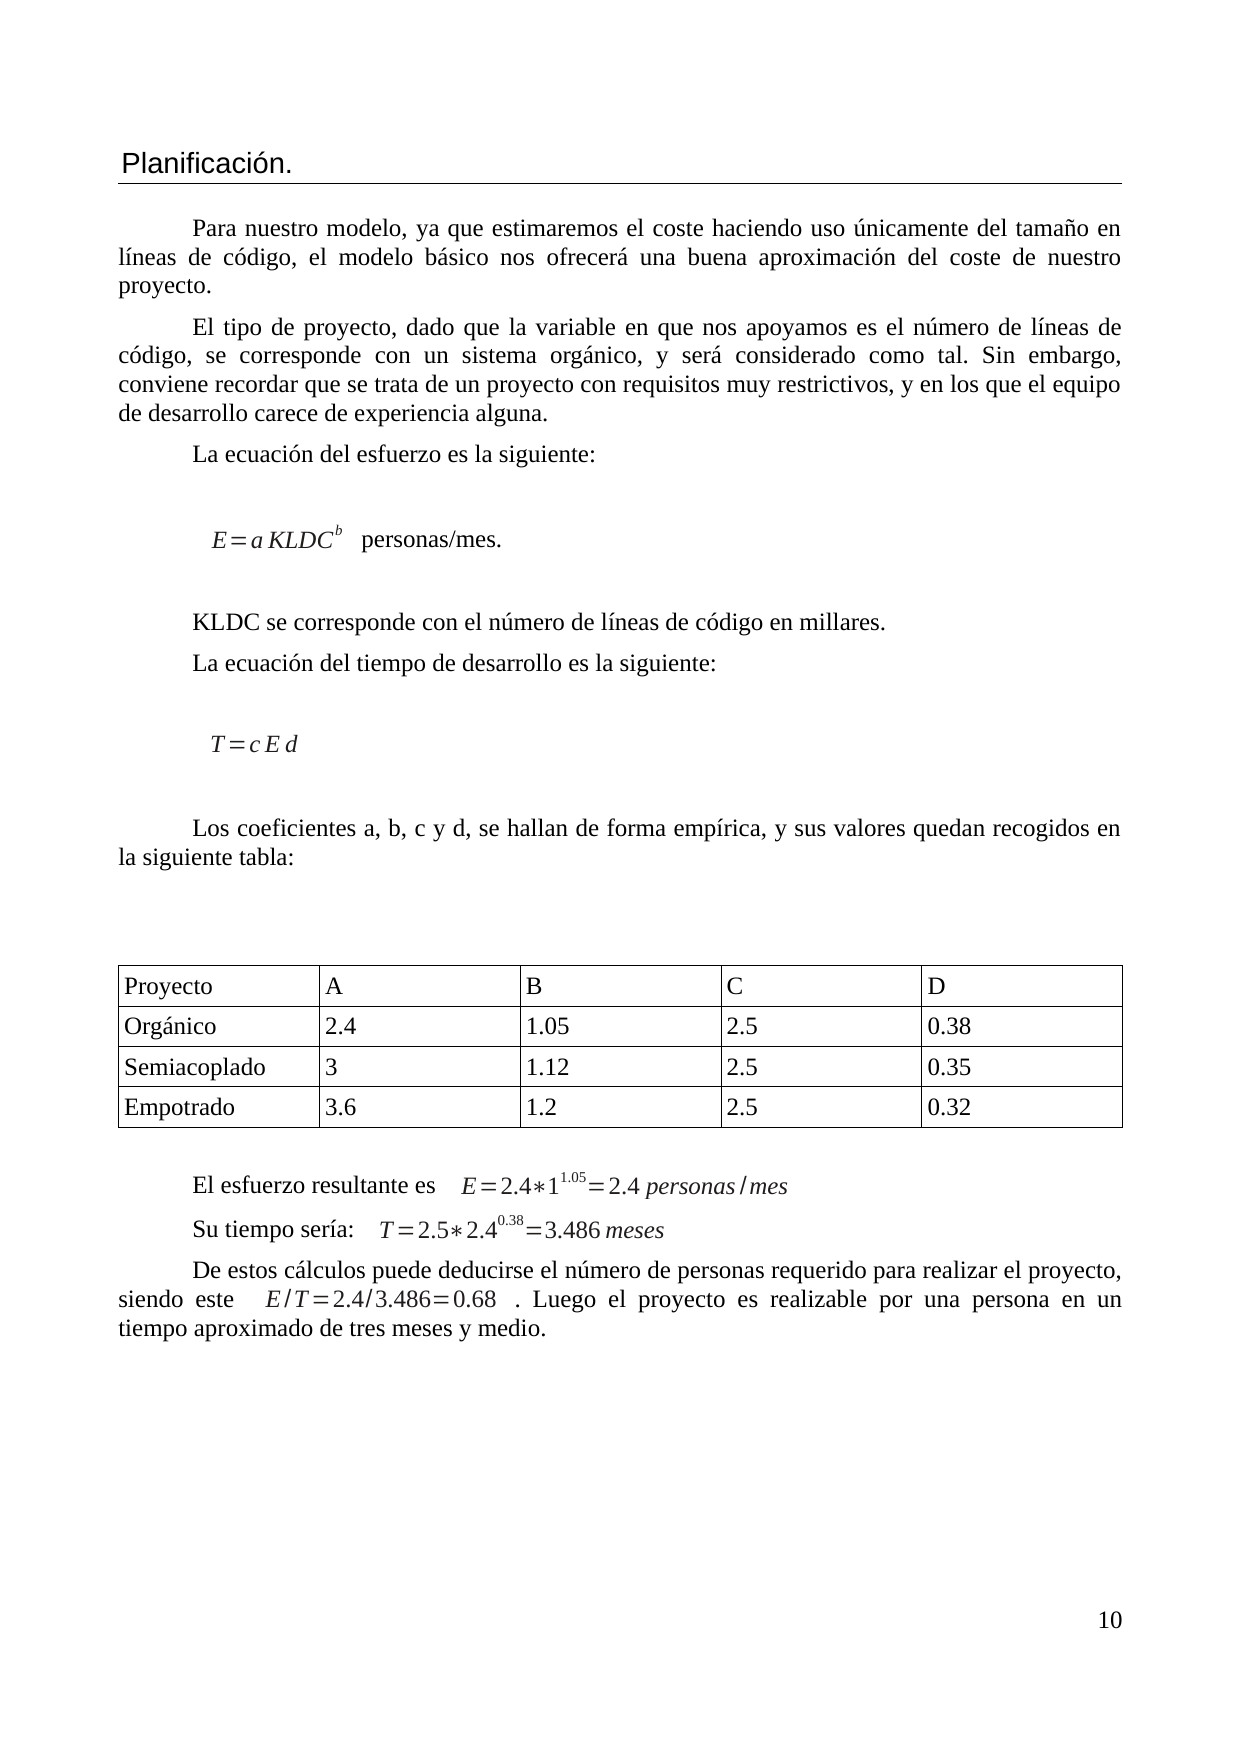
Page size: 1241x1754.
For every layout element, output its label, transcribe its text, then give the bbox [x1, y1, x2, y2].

text El esfuerzo resultante es [118, 1168, 1122, 1199]
table_cell 1.12 [521, 1047, 721, 1086]
table_header B [521, 966, 721, 1006]
table_cell 2.5 [722, 1087, 921, 1127]
table_cell 2.4 [320, 1007, 520, 1046]
table_cell Semiacoplado [119, 1047, 319, 1086]
text Su tiempo sería: [118, 1212, 1122, 1243]
table_cell 0.35 [922, 1047, 1122, 1086]
text La ecuación del tiempo de desarrollo es la siguiente: [118, 648, 1122, 677]
text personas/mes. [118, 522, 1122, 553]
table_header Proyecto [119, 966, 319, 1006]
table_cell 2.5 [722, 1047, 921, 1086]
table_cell 1.05 [521, 1007, 721, 1046]
text Para nuestro modelo, ya que estimaremos el coste haciendo uso únicamente del tamaño en líneas de código, el modelo básico nos ofrecerá una buena aproximación del coste de nuestro proyecto. [118, 213, 1122, 299]
table_cell 2.5 [722, 1007, 921, 1046]
table_header D [922, 966, 1122, 1006]
text De estos cálculos puede deducirse el número de personas requerido para realizar el proyecto, siendo este . Luego el proyecto es realizable por una persona en un tiempo aproximado de tres meses y medio. [118, 1255, 1122, 1342]
table_cell Orgánico [119, 1007, 319, 1046]
text KLDC se corresponde con el número de líneas de código en millares. [118, 607, 1122, 635]
table_cell 1.2 [521, 1087, 721, 1127]
text El tipo de proyecto, dado que la variable en que nos apoyamos es el número de líneas de código, se corresponde con un sistema orgánico, y será considerado como tal. Sin embargo, conviene recordar que se trata de un proyecto con requisitos muy restrictivos, y en los que el equipo de desarrollo carece de experiencia alguna. [118, 312, 1122, 427]
table_header C [722, 966, 921, 1006]
text La ecuación del esfuerzo es la siguiente: [118, 439, 1122, 468]
table_header A [320, 966, 520, 1006]
text Los coeficientes a, b, c y d, se hallan de forma empírica, y sus valores quedan recogidos en la siguiente tabla: [118, 813, 1122, 870]
table_cell Empotrado [119, 1087, 319, 1127]
table_cell 0.32 [922, 1087, 1122, 1127]
table_cell 0.38 [922, 1007, 1122, 1046]
table_cell 3 [320, 1047, 520, 1086]
table_cell 3.6 [320, 1087, 520, 1127]
